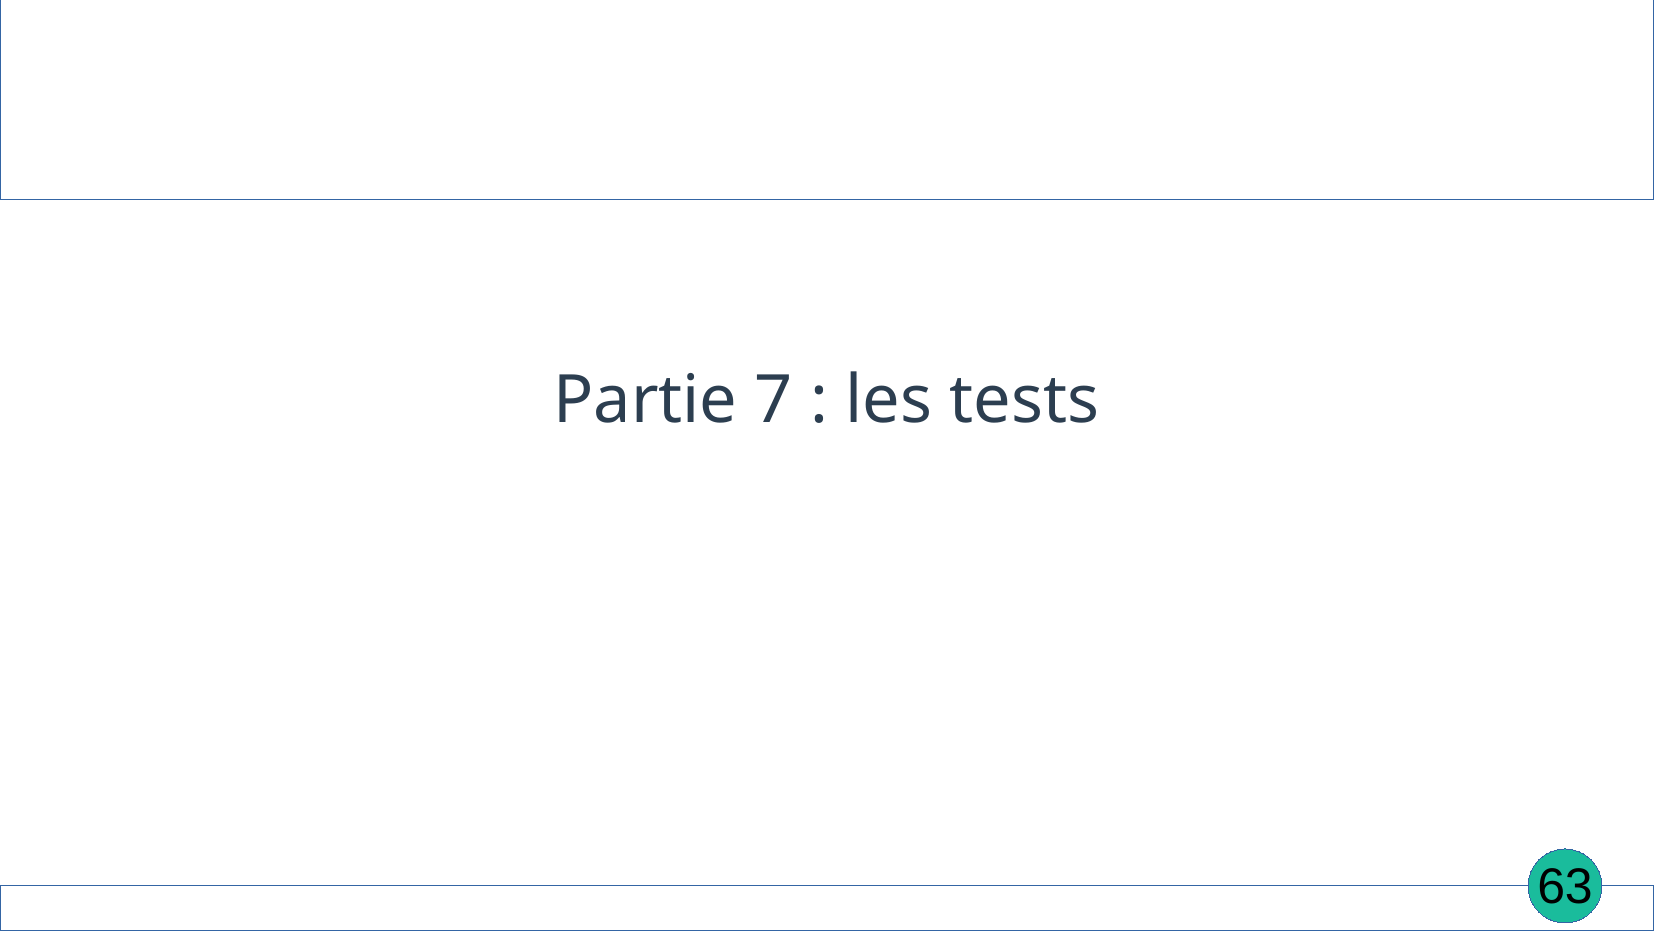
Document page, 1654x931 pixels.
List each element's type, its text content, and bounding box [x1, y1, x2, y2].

subtitle Partie 7 : les tests [82, 37, 1571, 757]
